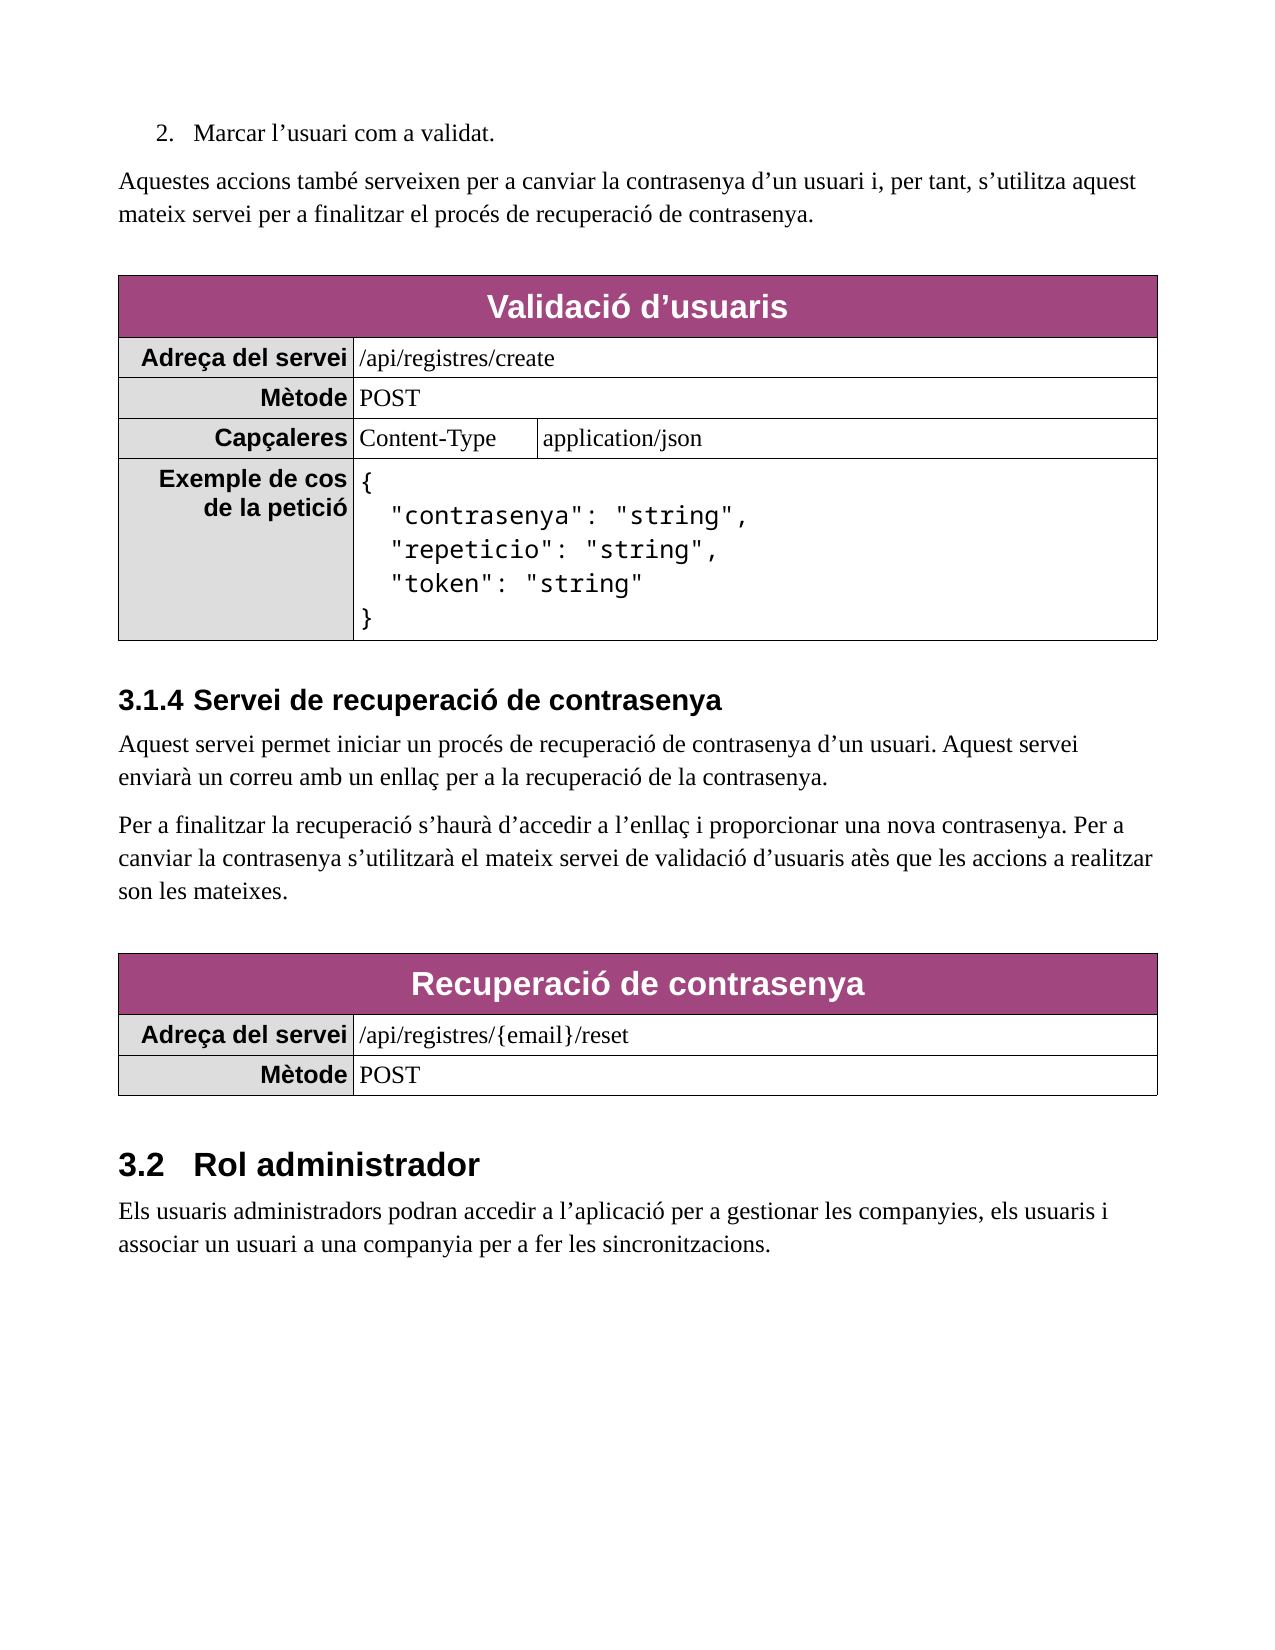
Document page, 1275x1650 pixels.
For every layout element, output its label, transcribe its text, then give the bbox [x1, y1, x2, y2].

table_cell Mètode [119, 1056, 353, 1095]
table_cell Adreça del servei [119, 338, 353, 377]
table_cell Mètode [119, 378, 353, 418]
text Els usuaris administradors podran accedir a l’aplicació per a gestionar les companyies, els usuaris i associar un usuari a una companyia per a fer les sincronitzacions. [118, 1196, 1157, 1258]
subtitle Rol administrador [118, 1145, 1157, 1183]
list Marcar l’usuari com a validat. [156, 118, 1157, 147]
table_cell POST [354, 378, 1157, 418]
subtitle Servei de recuperació de contrasenya [118, 683, 1157, 717]
table_cell Exemple de cos de la petició [119, 459, 353, 640]
table_cell Content-Type [354, 419, 537, 458]
table_cell Adreça del servei [119, 1015, 353, 1055]
table_cell { "contrasenya": "string", "repeticio": "string", "token": "string" } [354, 459, 1157, 640]
text Aquestes accions també serveixen per a canviar la contrasenya d’un usuari i, per tant, s’utilitza aquest mateix servei per a finalitzar el procés de recuperació de contrasenya. [118, 166, 1157, 227]
table_cell /api/registres/create [354, 338, 1157, 377]
table_header Recuperació de contrasenya [119, 954, 1157, 1014]
table_header Validació d’usuaris [119, 276, 1157, 337]
table_cell /api/registres/{email}/reset [354, 1015, 1157, 1055]
text Aquest servei permet iniciar un procés de recuperació de contrasenya d’un usuari. Aquest servei enviarà un correu amb un enllaç per a la recuperació de la contrasenya. [118, 729, 1157, 791]
table_cell Capçaleres [119, 419, 353, 458]
table_cell POST [354, 1056, 1157, 1095]
table_cell application/json [538, 419, 1157, 458]
text Per a finalitzar la recuperació s’haurà d’accedir a l’enllaç i proporcionar una nova contrasenya. Per a canviar la contrasenya s’utilitzarà el mateix servei de validació d’usuaris atès que les accions a realitzar son les mateixes. [118, 810, 1157, 905]
